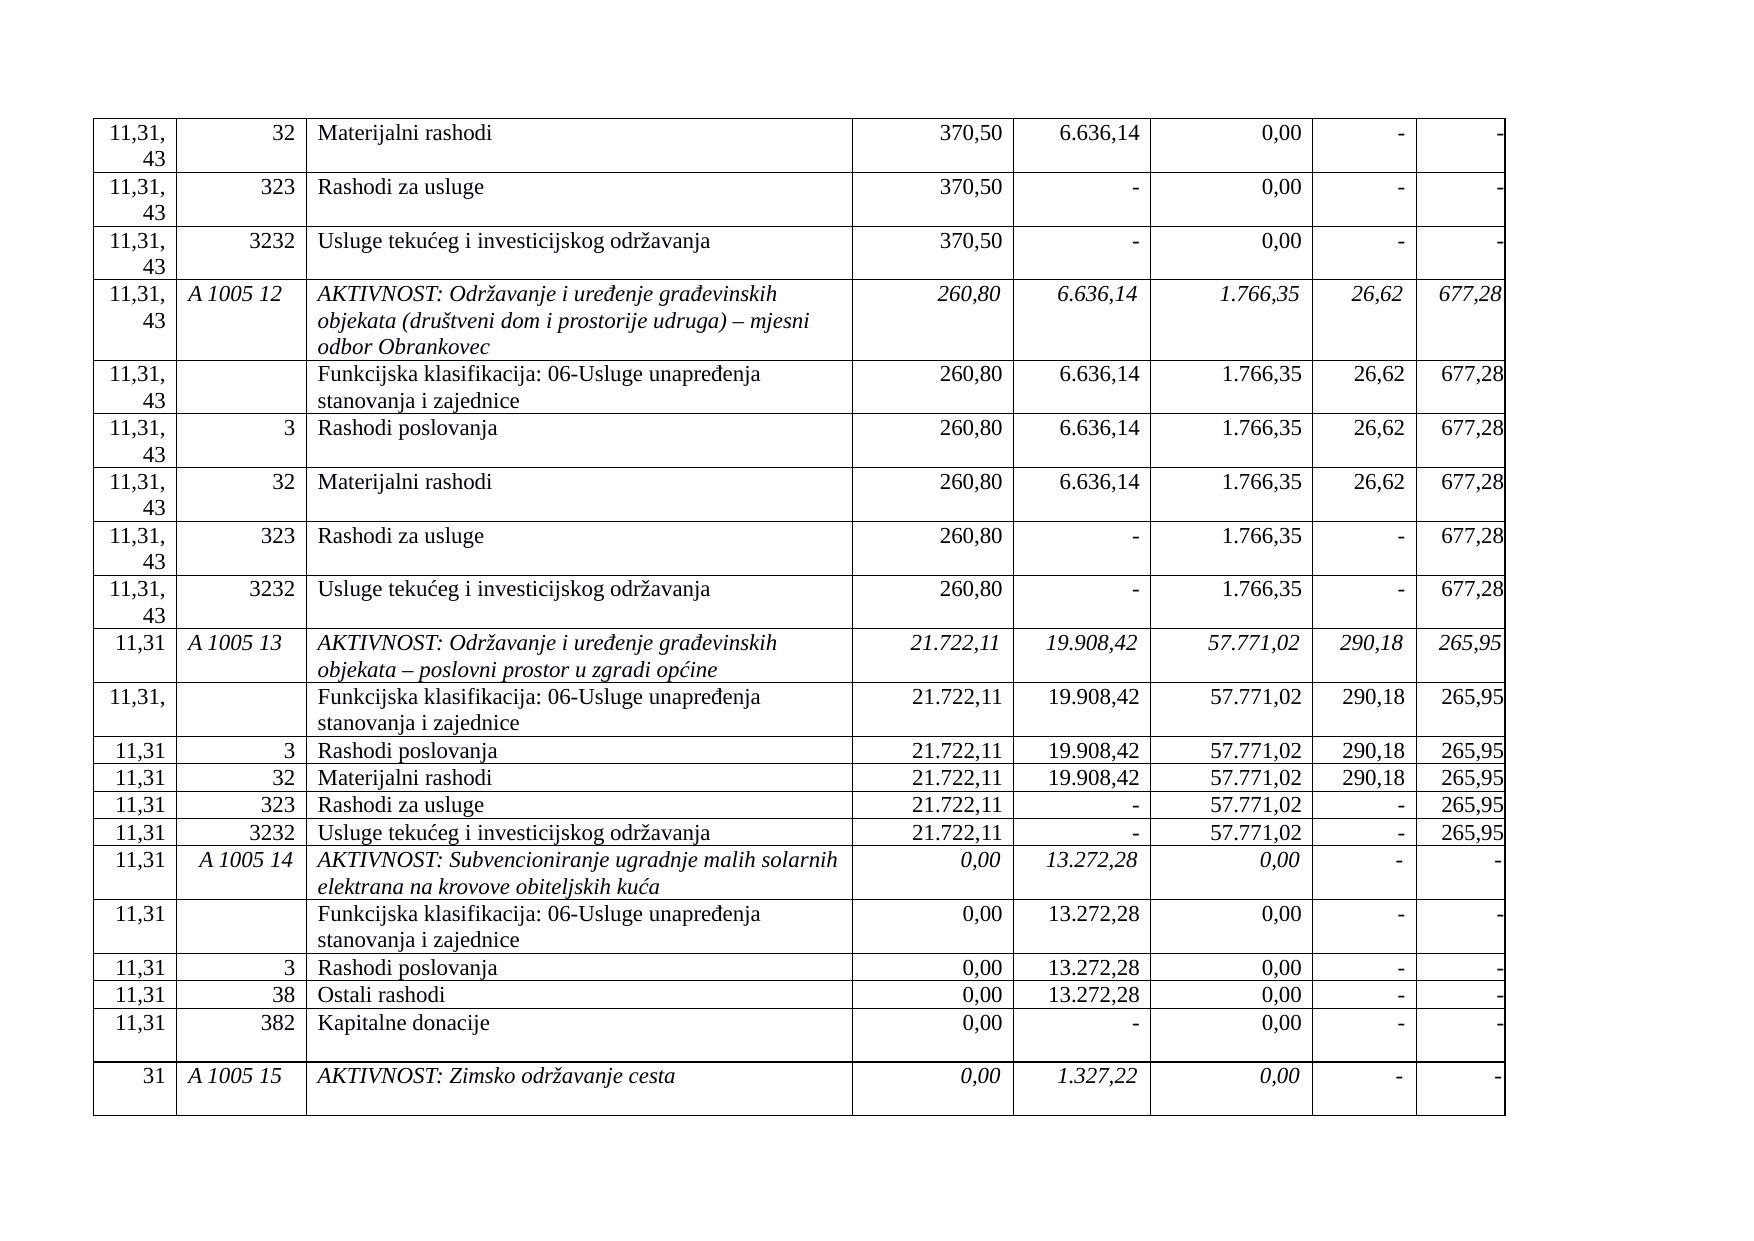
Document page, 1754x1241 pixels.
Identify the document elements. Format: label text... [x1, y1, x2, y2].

table_cell 260,80 [853, 414, 1013, 467]
table_cell 1.766,35 [1151, 361, 1312, 413]
table_cell 6.636,14 [1014, 280, 1150, 359]
table_cell Usluge tekućeg i investicijskog održavanja [307, 227, 852, 279]
table_cell - [1313, 119, 1416, 172]
table_cell 0,00 [853, 981, 1013, 1008]
table_cell 57.771,02 [1151, 683, 1312, 736]
table_cell 265,95 [1417, 629, 1504, 682]
table_cell 1.327,22 [1014, 1063, 1150, 1115]
table_cell 677,28 [1417, 280, 1504, 359]
table_cell - [1014, 1009, 1150, 1061]
table_cell 11,31 [94, 629, 176, 682]
table_cell 11,31, 43 [94, 119, 176, 172]
table_cell A 1005 14 [177, 846, 306, 899]
table_cell 677,28 [1417, 576, 1504, 628]
table_cell 11,31 [94, 1009, 176, 1061]
table_cell - [1417, 1009, 1504, 1061]
table_cell Ostali rashodi [307, 981, 852, 1008]
table_cell 21.722,11 [853, 737, 1013, 763]
table_cell 11,31, 43 [94, 227, 176, 279]
table_cell 382 [177, 1009, 306, 1061]
table_cell 11,31, 43 [94, 361, 176, 413]
table_cell 0,00 [1151, 1009, 1312, 1061]
table_cell 265,95 [1417, 683, 1504, 736]
table_cell 13.272,28 [1014, 900, 1150, 953]
table_cell 0,00 [1151, 981, 1312, 1008]
table_cell 0,00 [1151, 227, 1312, 279]
table_cell 265,95 [1417, 792, 1504, 818]
table_cell 677,28 [1417, 468, 1504, 521]
table_cell 11,31 [94, 981, 176, 1008]
table_cell 6.636,14 [1014, 414, 1150, 467]
table_cell Materijalni rashodi [307, 764, 852, 791]
table_cell - [1417, 981, 1504, 1008]
table_cell 57.771,02 [1151, 764, 1312, 791]
table_cell 0,00 [853, 900, 1013, 953]
table_cell Usluge tekućeg i investicijskog održavanja [307, 819, 852, 845]
table_cell 11,31, 43 [94, 414, 176, 467]
table_cell 0,00 [853, 954, 1013, 980]
table_cell - [1313, 792, 1416, 818]
table_cell Rashodi poslovanja [307, 414, 852, 467]
table_cell Rashodi za usluge [307, 522, 852, 574]
table_cell [177, 683, 306, 736]
table_cell 19.908,42 [1014, 629, 1150, 682]
table_cell 370,50 [853, 173, 1013, 226]
table_cell 11,31 [94, 954, 176, 980]
table_cell 32 [177, 468, 306, 521]
table_cell 11,31, 43 [94, 468, 176, 521]
table_cell 13.272,28 [1014, 846, 1150, 899]
table_cell 265,95 [1417, 819, 1504, 845]
table_cell 26,62 [1313, 468, 1416, 521]
table_cell 11,31 [94, 846, 176, 899]
table_cell 290,18 [1313, 683, 1416, 736]
table_cell - [1313, 576, 1416, 628]
table_cell 260,80 [853, 468, 1013, 521]
table_cell Funkcijska klasifikacija: 06-Usluge unapređenja stanovanja i zajednice [307, 683, 852, 736]
table_cell 11,31, 43 [94, 280, 176, 359]
table_cell Funkcijska klasifikacija: 06-Usluge unapređenja stanovanja i zajednice [307, 900, 852, 953]
table_cell 19.908,42 [1014, 683, 1150, 736]
table_cell 19.908,42 [1014, 737, 1150, 763]
table_cell 370,50 [853, 119, 1013, 172]
table_cell 3232 [177, 227, 306, 279]
table_cell 11,31, 43 [94, 173, 176, 226]
table_cell - [1417, 1063, 1504, 1115]
table_cell 677,28 [1417, 414, 1504, 467]
table_cell 1.766,35 [1151, 414, 1312, 467]
table_cell 13.272,28 [1014, 981, 1150, 1008]
table_cell 0,00 [1151, 119, 1312, 172]
table_cell 6.636,14 [1014, 468, 1150, 521]
table_cell 13.272,28 [1014, 954, 1150, 980]
table_cell 21.722,11 [853, 792, 1013, 818]
table_cell - [1417, 900, 1504, 953]
table_cell 265,95 [1417, 764, 1504, 791]
table_cell 290,18 [1313, 629, 1416, 682]
table_cell - [1313, 1009, 1416, 1061]
table_cell - [1313, 819, 1416, 845]
table_cell [177, 361, 306, 413]
table_cell AKTIVNOST: Subvencioniranje ugradnje malih solarnih elektrana na krovove obiteljskih kuća [307, 846, 852, 899]
table_cell 0,00 [853, 846, 1013, 899]
table_cell 57.771,02 [1151, 629, 1312, 682]
table_cell 32 [177, 119, 306, 172]
table_cell - [1313, 846, 1416, 899]
table_cell 0,00 [853, 1063, 1013, 1115]
table_cell 11,31, 43 [94, 522, 176, 574]
table_cell - [1014, 576, 1150, 628]
table_cell 21.722,11 [853, 629, 1013, 682]
table_cell 323 [177, 173, 306, 226]
table_cell AKTIVNOST: Održavanje i uređenje građevinskih objekata – poslovni prostor u zgradi općine [307, 629, 852, 682]
table_cell - [1417, 846, 1504, 899]
table_cell 1.766,35 [1151, 280, 1312, 359]
table_cell 3 [177, 414, 306, 467]
table_cell 290,18 [1313, 737, 1416, 763]
table_cell 26,62 [1313, 280, 1416, 359]
table_cell 0,00 [1151, 900, 1312, 953]
table_cell Rashodi za usluge [307, 173, 852, 226]
table_cell 0,00 [1151, 846, 1312, 899]
table_cell 370,50 [853, 227, 1013, 279]
table_cell - [1417, 954, 1504, 980]
table_cell 6.636,14 [1014, 361, 1150, 413]
table_cell - [1417, 173, 1504, 226]
table_cell - [1417, 227, 1504, 279]
table_cell 26,62 [1313, 414, 1416, 467]
table_cell 0,00 [1151, 173, 1312, 226]
table_cell 1.766,35 [1151, 468, 1312, 521]
table_cell 323 [177, 522, 306, 574]
table_cell - [1313, 1063, 1416, 1115]
table_cell 32 [177, 764, 306, 791]
table_cell AKTIVNOST: Održavanje i uređenje građevinskih objekata (društveni dom i prostorije udruga) – mjesni odbor Obrankovec [307, 280, 852, 359]
table_cell 260,80 [853, 576, 1013, 628]
table_cell 0,00 [1151, 954, 1312, 980]
table_cell 0,00 [853, 1009, 1013, 1061]
table_cell [177, 900, 306, 953]
table_cell Rashodi poslovanja [307, 954, 852, 980]
table_cell - [1313, 227, 1416, 279]
table_cell 19.908,42 [1014, 764, 1150, 791]
table_cell 260,80 [853, 522, 1013, 574]
table_cell 6.636,14 [1014, 119, 1150, 172]
table_cell 3 [177, 954, 306, 980]
table_cell 21.722,11 [853, 764, 1013, 791]
table_cell 323 [177, 792, 306, 818]
table_cell Materijalni rashodi [307, 468, 852, 521]
table_cell 11,31 [94, 900, 176, 953]
table_cell A 1005 12 [177, 280, 306, 359]
table_cell 11,31 [94, 764, 176, 791]
table_cell AKTIVNOST: Zimsko održavanje cesta [307, 1063, 852, 1115]
table_cell - [1313, 173, 1416, 226]
table_cell - [1014, 792, 1150, 818]
table_cell - [1014, 227, 1150, 279]
table_cell 3 [177, 737, 306, 763]
table_cell 265,95 [1417, 737, 1504, 763]
table_cell - [1014, 173, 1150, 226]
table_cell - [1417, 119, 1504, 172]
table_cell 1.766,35 [1151, 576, 1312, 628]
table_cell 677,28 [1417, 522, 1504, 574]
table_cell Usluge tekućeg i investicijskog održavanja [307, 576, 852, 628]
table_cell 11,31 [94, 819, 176, 845]
table_cell - [1313, 522, 1416, 574]
table_cell Funkcijska klasifikacija: 06-Usluge unapređenja stanovanja i zajednice [307, 361, 852, 413]
table_cell 21.722,11 [853, 683, 1013, 736]
table_cell 31 [94, 1063, 176, 1115]
table_cell 57.771,02 [1151, 792, 1312, 818]
table_cell 0,00 [1151, 1063, 1312, 1115]
table_cell 260,80 [853, 361, 1013, 413]
table_cell 38 [177, 981, 306, 1008]
table_cell - [1014, 522, 1150, 574]
table_cell A 1005 13 [177, 629, 306, 682]
table_cell 1.766,35 [1151, 522, 1312, 574]
table_cell 11,31, [94, 683, 176, 736]
table_cell 3232 [177, 819, 306, 845]
table_cell 11,31, 43 [94, 576, 176, 628]
table_cell Materijalni rashodi [307, 119, 852, 172]
table_cell Kapitalne donacije [307, 1009, 852, 1061]
table_cell Rashodi za usluge [307, 792, 852, 818]
table_cell 677,28 [1417, 361, 1504, 413]
table_cell A 1005 15 [177, 1063, 306, 1115]
table_cell - [1313, 900, 1416, 953]
table_cell Rashodi poslovanja [307, 737, 852, 763]
table_cell - [1313, 954, 1416, 980]
table_cell 260,80 [853, 280, 1013, 359]
table_cell 3232 [177, 576, 306, 628]
table_cell - [1014, 819, 1150, 845]
table_cell 26,62 [1313, 361, 1416, 413]
table_cell 57.771,02 [1151, 737, 1312, 763]
table_cell 11,31 [94, 737, 176, 763]
table_cell - [1313, 981, 1416, 1008]
table_cell 21.722,11 [853, 819, 1013, 845]
table_cell 57.771,02 [1151, 819, 1312, 845]
table_cell 290,18 [1313, 764, 1416, 791]
table_cell 11,31 [94, 792, 176, 818]
